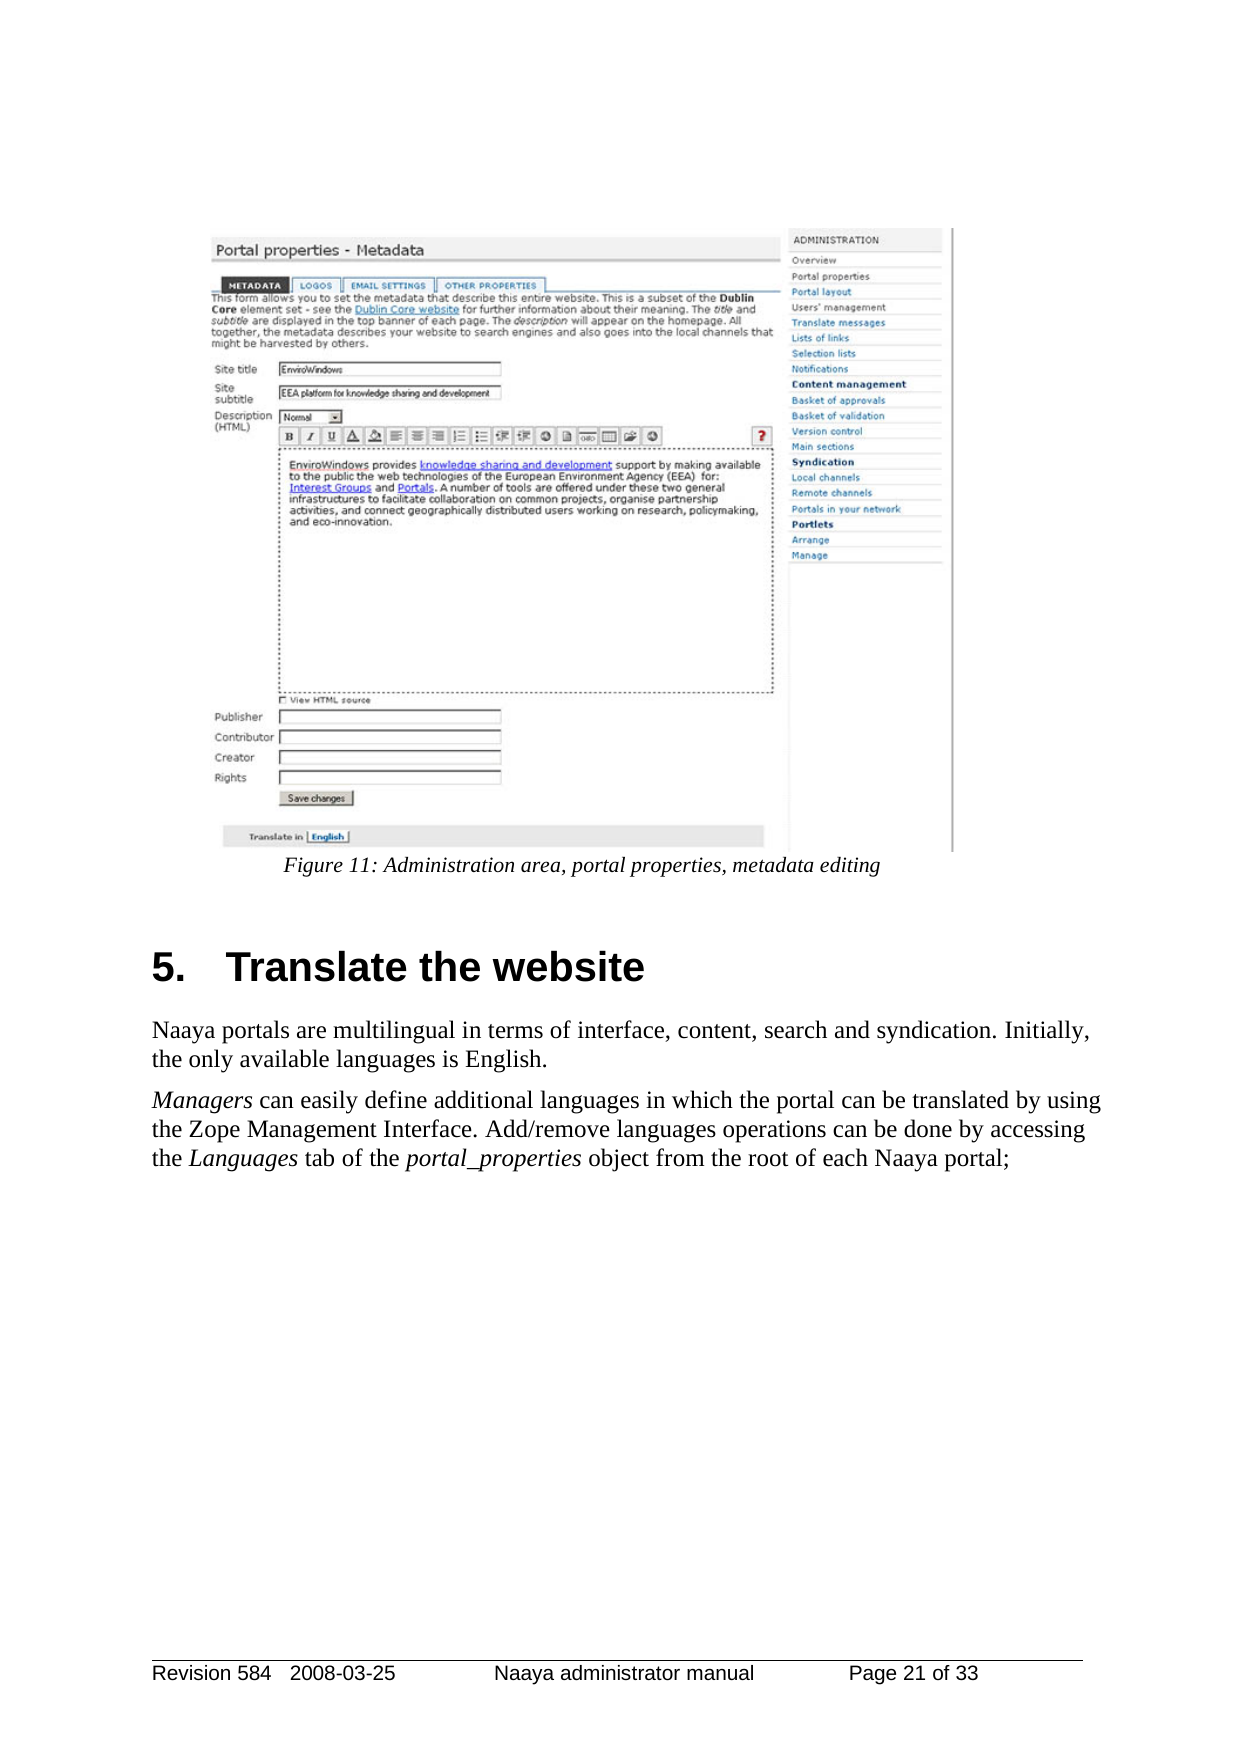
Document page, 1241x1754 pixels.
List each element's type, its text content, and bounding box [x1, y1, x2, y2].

text Figure 11: Administration area, portal properties, metadata editing [210, 852, 957, 877]
picture [210, 228, 957, 852]
text Naaya portals are multilingual in terms of interface, content, search and syndication. Initially, the only available languages is English. [152, 1015, 1120, 1073]
text Managers can easily define additional languages in which the portal can be translated by using the Zope Management Interface. Add/remove languages operations can be done by accessing the Languages tab of the portal_properties object from the root of each Naaya portal; [152, 1085, 1120, 1172]
subtitle Translate the website [151, 942, 1120, 990]
